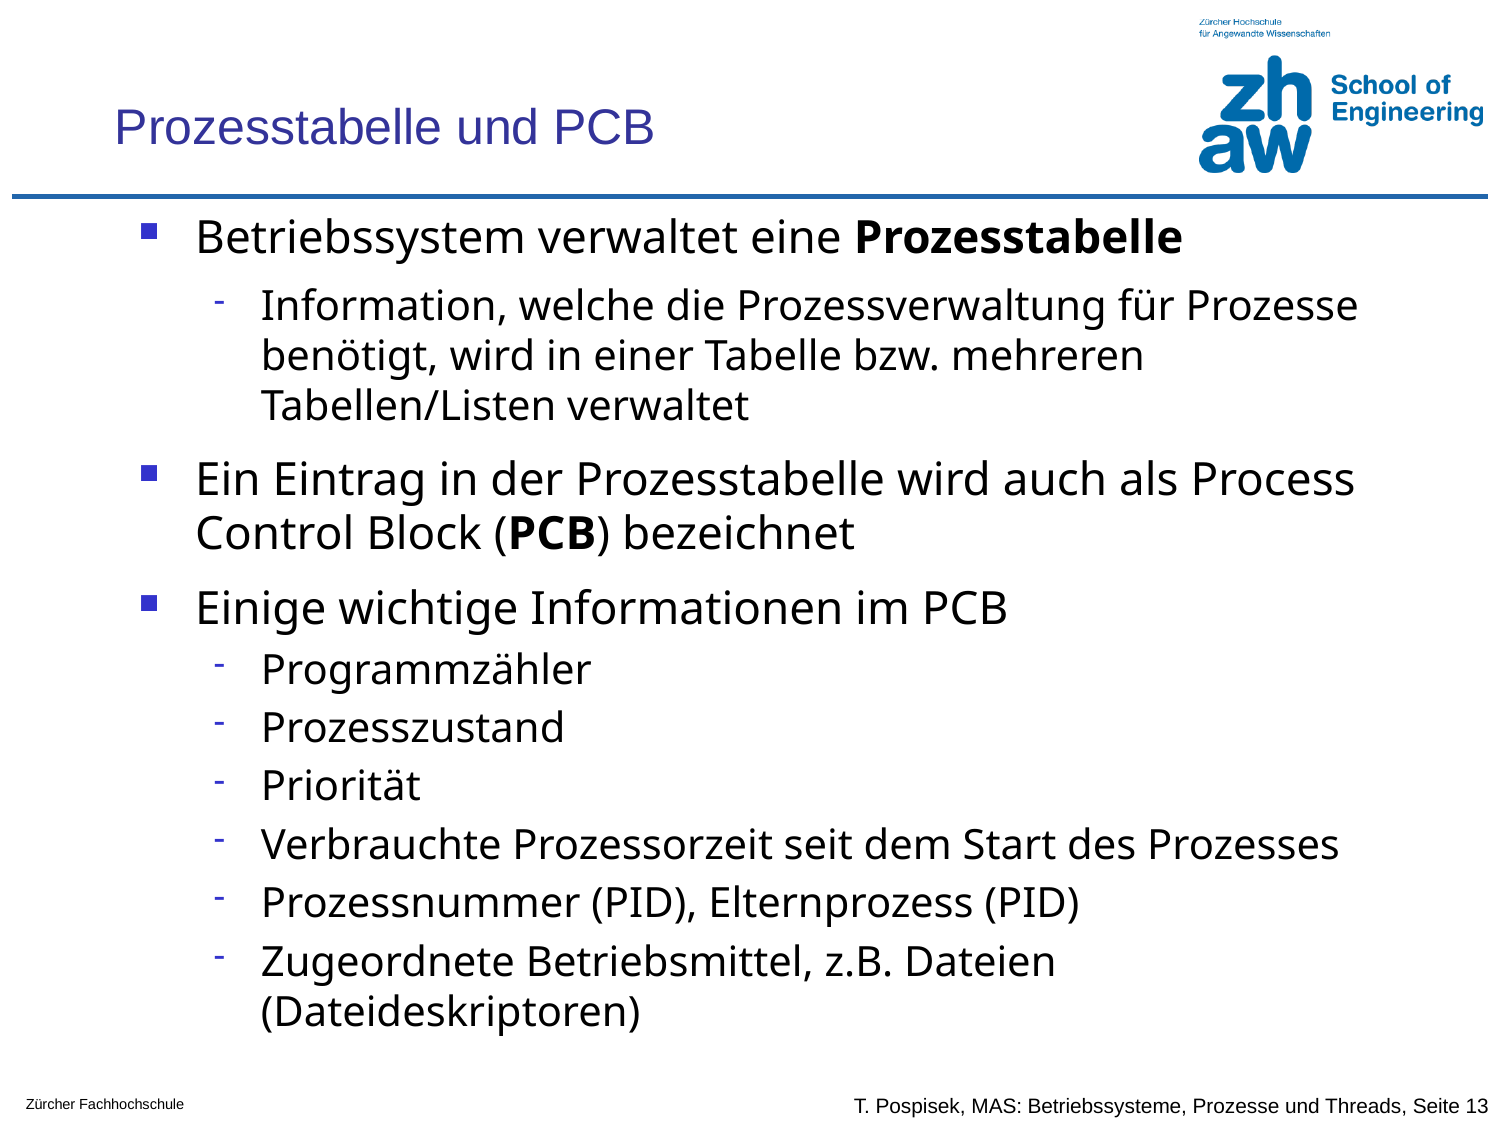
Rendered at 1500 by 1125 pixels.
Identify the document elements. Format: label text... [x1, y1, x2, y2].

picture [1199, 19, 1483, 173]
list Betriebssystem verwaltet eine Prozesstabelle Information, welche die Prozessverwaltung für Prozesse benötigt, wird in einer Tabelle bzw. mehreren Tabellen/Listen verwaltet Ein Eintrag in der Prozesstabelle wird auch als Process Control Block (PCB) bezeichnet Einige wichtige Informationen im PCB Programmzähler Prozesszustand Priorität Verbrauchte Prozessorzeit seit dem Start des Prozesses Prozessnummer (PID), Elternprozess (PID) Zugeordnete Betriebsmittel, z.B. Dateien (Dateideskriptoren) [123, 200, 1410, 1000]
title Prozesstabelle und PCB [99, 50, 1379, 163]
